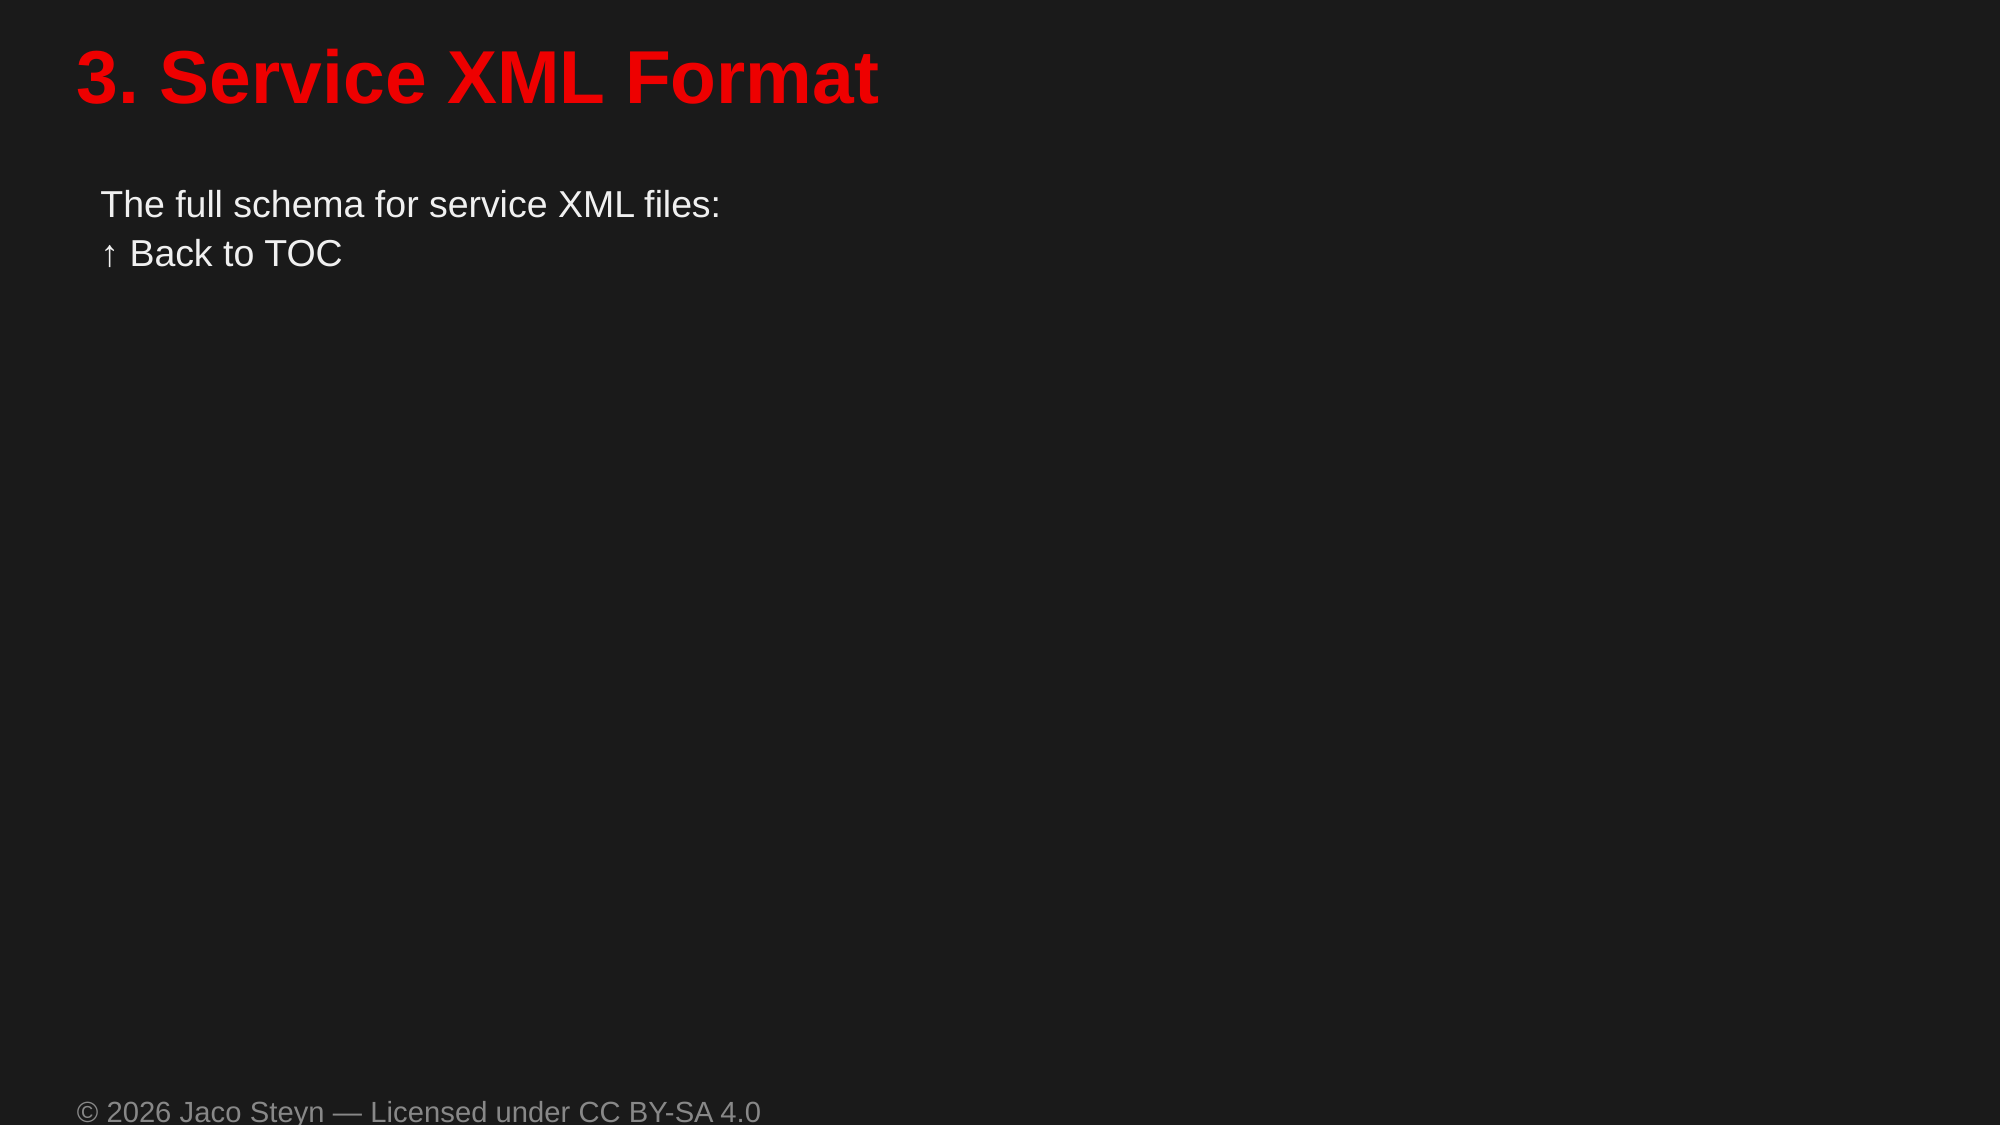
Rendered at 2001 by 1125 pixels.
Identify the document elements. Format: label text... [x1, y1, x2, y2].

text_box © 2026 Jaco Steyn — Licensed under CC BY-SA 4.0 [59, 1083, 1942, 1120]
text_box The full schema for service XML files: ↑ Back to TOC [59, 171, 1942, 1083]
text_box 3. Service XML Format [59, 23, 1942, 154]
